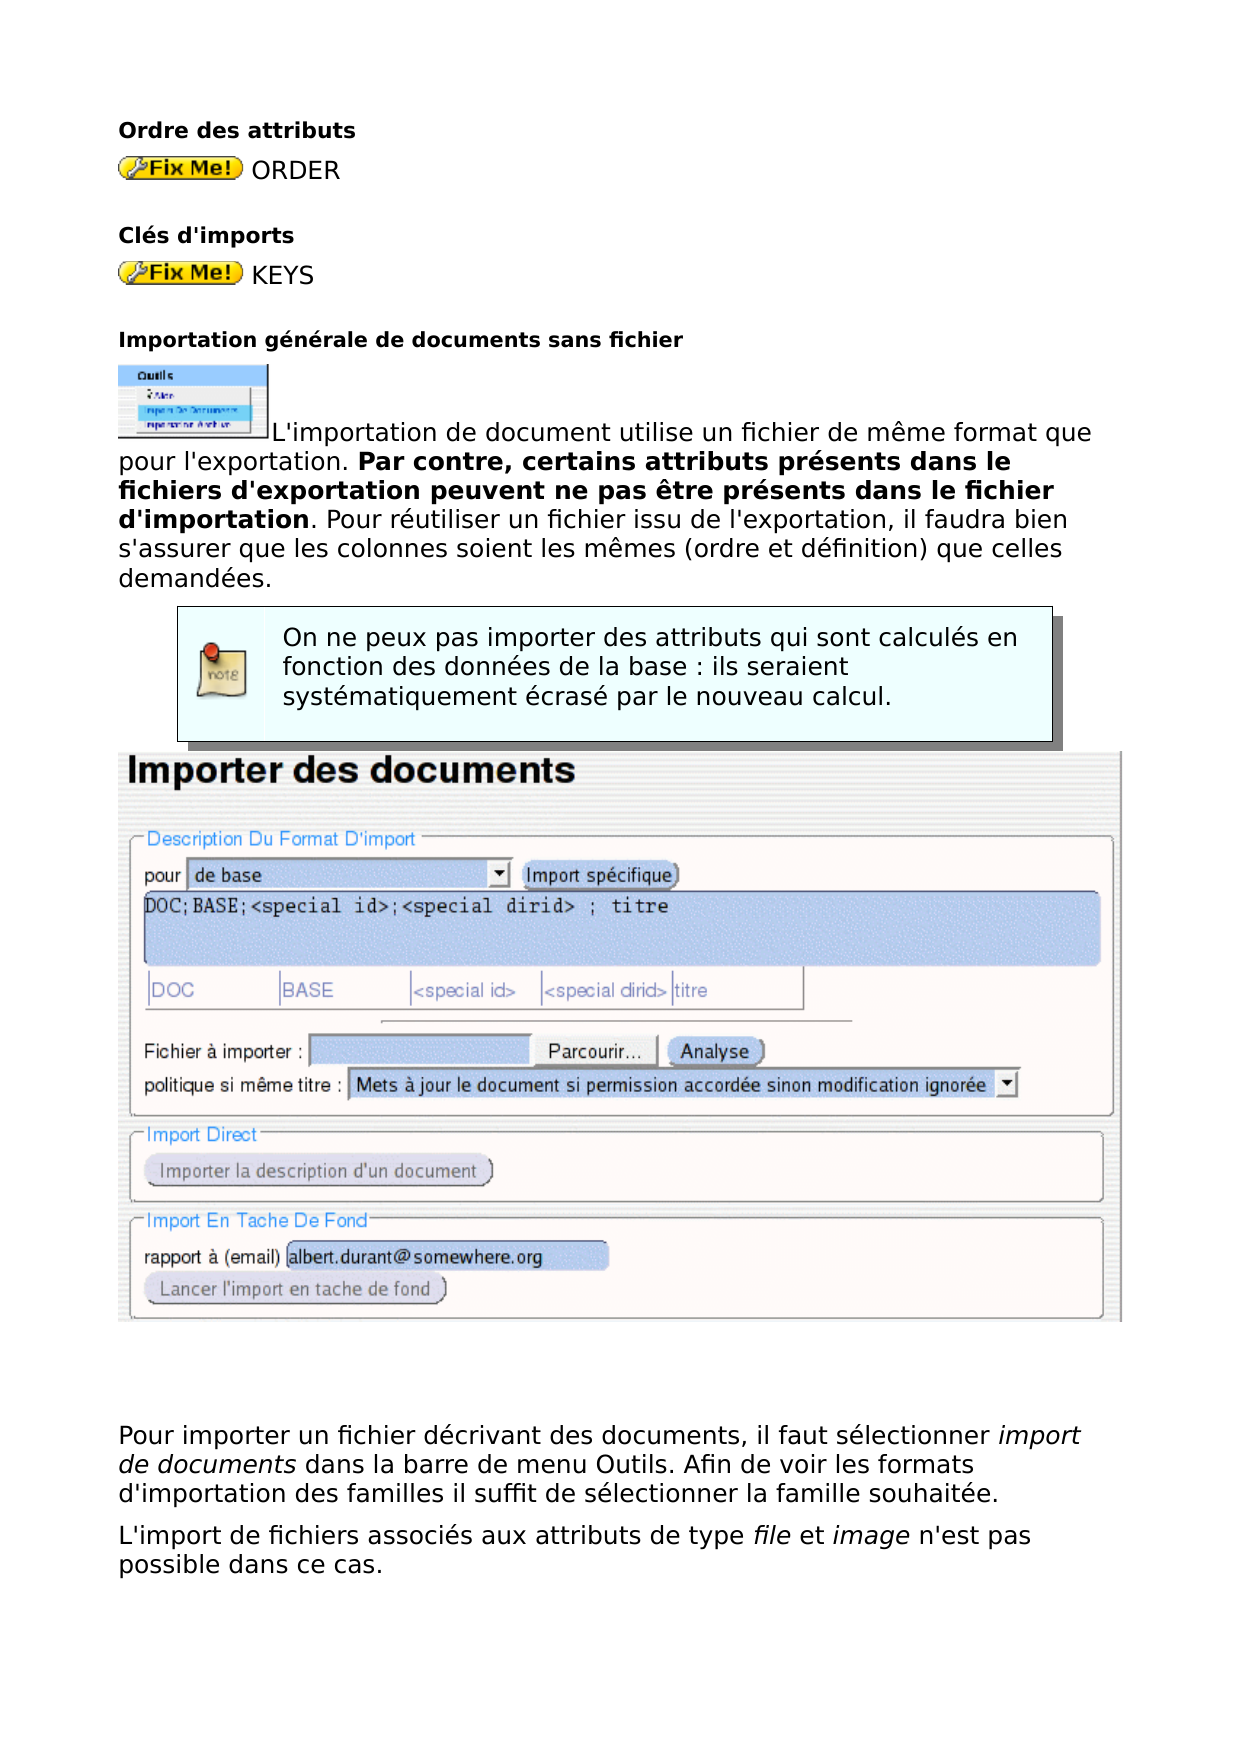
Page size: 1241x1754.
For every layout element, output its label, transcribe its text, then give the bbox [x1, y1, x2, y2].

picture [183, 635, 259, 711]
table_header On ne peux pas importer des attributs qui sont calculés en fonction des données de la base : ils seraient systématiquement écrasé par le nouveau calcul. [265, 607, 1052, 741]
subtitle Clés d'imports [118, 223, 1122, 248]
subtitle Ordre des attributs [118, 118, 1122, 144]
table_header [178, 607, 264, 741]
picture [118, 751, 1123, 1322]
text KEYS [118, 261, 1122, 290]
picture [118, 261, 244, 285]
picture [118, 364, 272, 442]
text L'import de fichiers associés aux attributs de type file et image n'est pas possible dans ce cas. [118, 1521, 1122, 1579]
picture [118, 156, 244, 180]
text ORDER [118, 156, 1122, 186]
text Pour importer un fichier décrivant des documents, il faut sélectionner import de documents dans la barre de menu Outils. Afin de voir les formats d'importation des familles il suffit de sélectionner la famille souhaitée. [118, 1421, 1122, 1509]
subtitle Importation générale de documents sans fichier [118, 328, 1122, 352]
text L'importation de document utilise un fichier de même format que pour l'exportation. Par contre, certains attributs présents dans le fichiers d'exportation peuvent ne pas être présents dans le fichier d'importation. Pour réutiliser un fichier issu de l'exportation, il faudra bien s'assurer que les colonnes soient les mêmes (ordre et définition) que celles demandées. [118, 365, 1122, 593]
